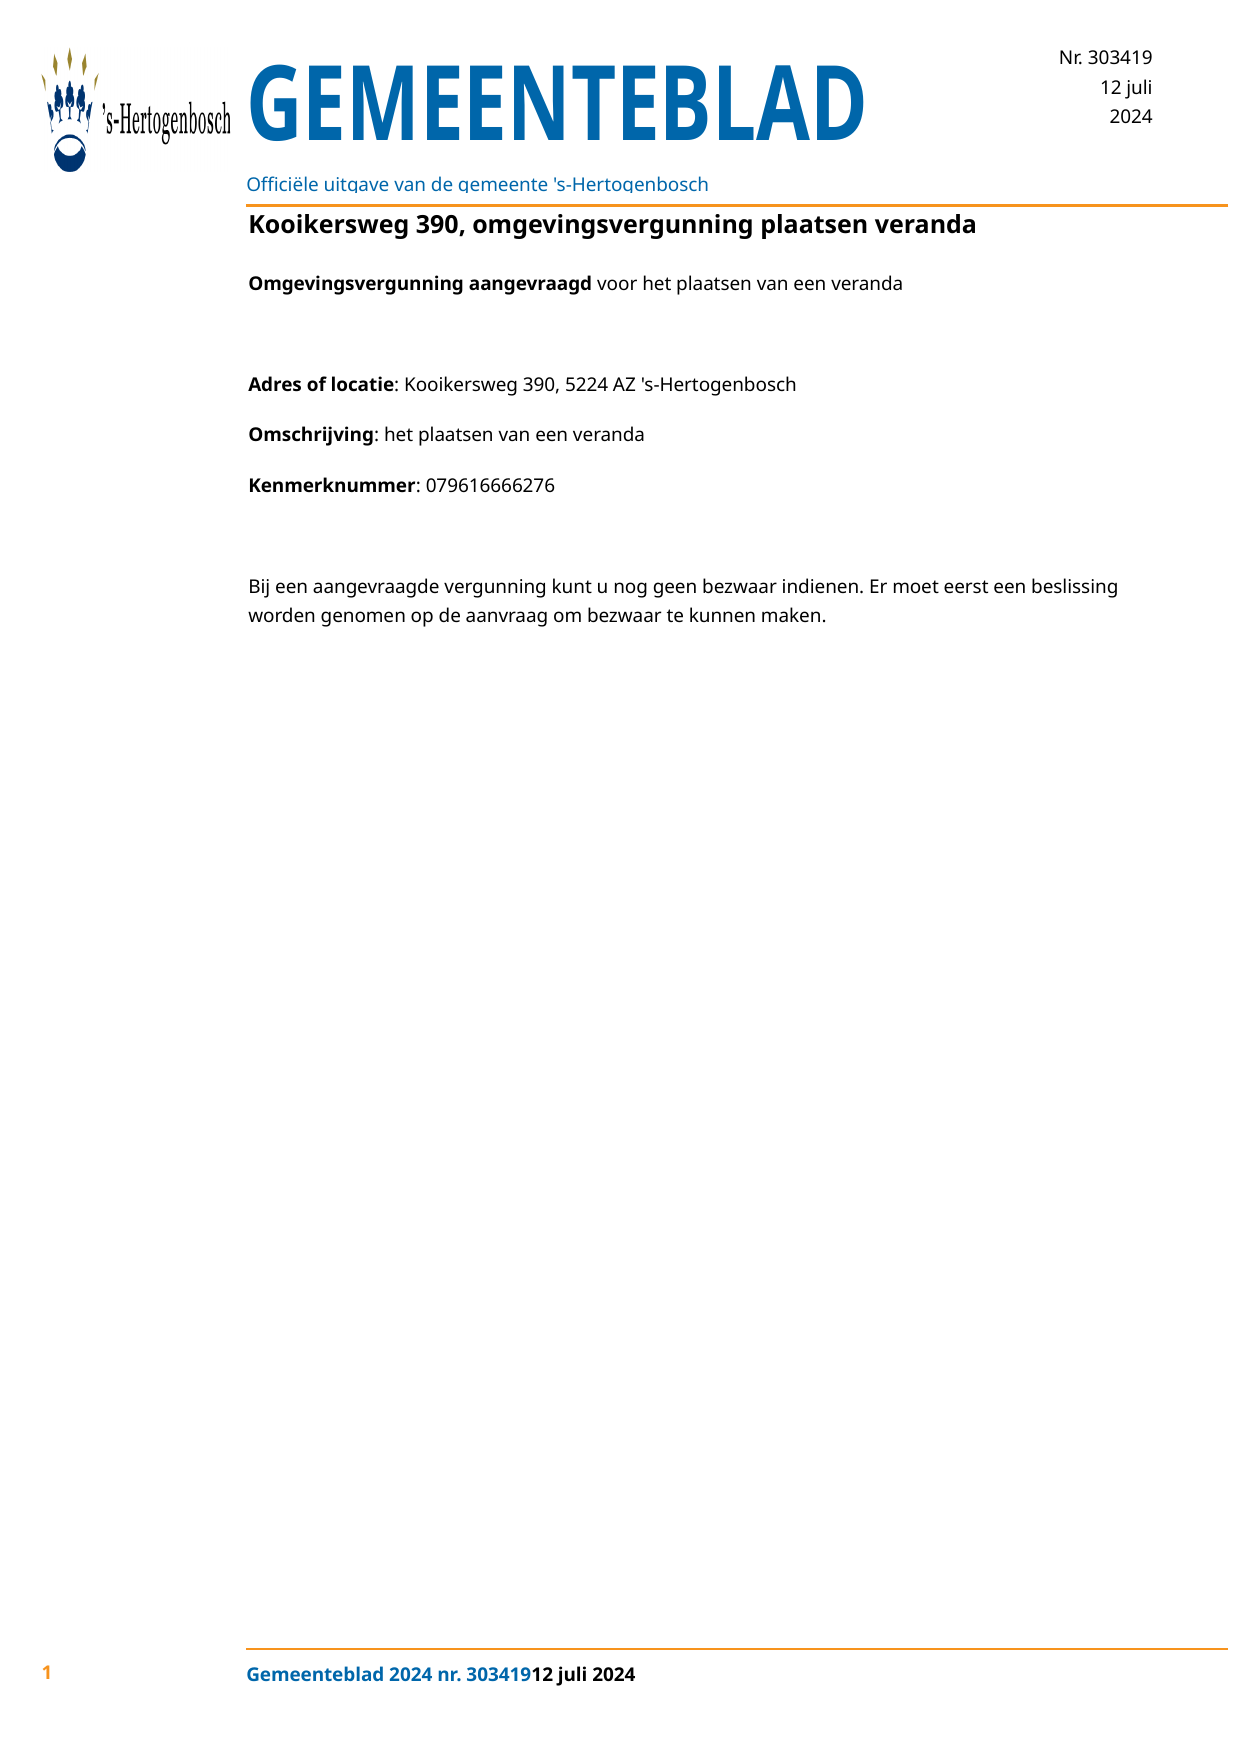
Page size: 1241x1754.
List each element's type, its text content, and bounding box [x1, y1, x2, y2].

picture [41, 47, 231, 172]
text Omgevingsvergunning aangevraagd voor het plaatsen van een veranda [248, 270, 1152, 296]
text Kooikersweg 390, omgevingsvergunning plaatsen veranda [248, 207, 1152, 241]
text Kenmerknummer: 079616666276 [248, 472, 1152, 498]
text Adres of locatie: Kooikersweg 390, 5224 AZ 's-Hertogenbosch [248, 371, 1152, 397]
text Bij een aangevraagde vergunning kunt u nog geen bezwaar indienen. Er moet eerst een beslissing worden genomen op de aanvraag om bezwaar te kunnen maken. [248, 573, 1152, 628]
text Omschrijving: het plaatsen van een veranda [248, 422, 1152, 447]
